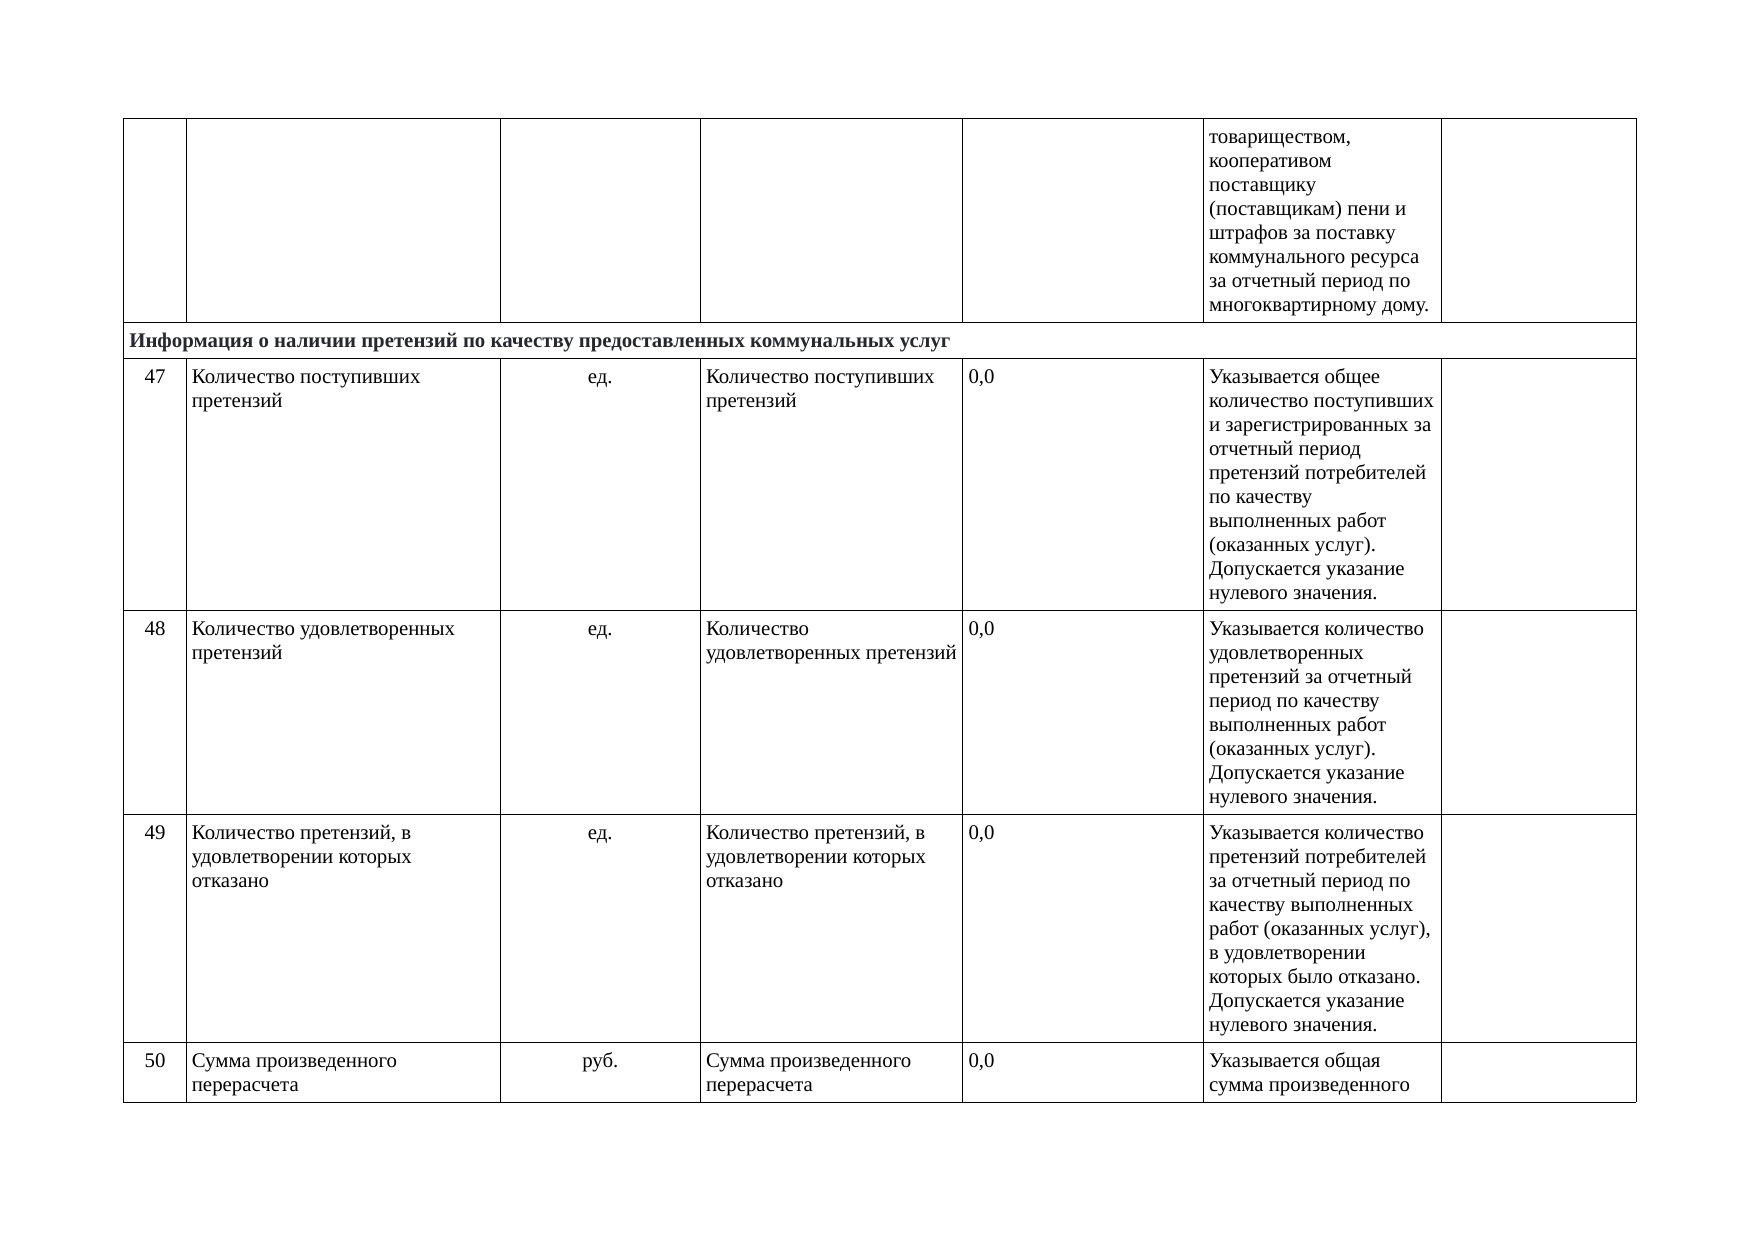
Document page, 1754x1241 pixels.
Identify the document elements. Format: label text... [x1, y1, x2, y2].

table_cell 47 [124, 359, 186, 610]
table_cell [187, 119, 500, 322]
table_cell Указывается общее количество поступивших и зарегистрированных за отчетный период претензий потребителей по качеству выполненных работ (оказанных услуг). Допускается указание нулевого значения. [1204, 359, 1441, 610]
table_cell 0,0 [963, 611, 1203, 814]
table_cell [1442, 359, 1636, 610]
table_cell [1442, 611, 1636, 814]
table_cell Информация о наличии претензий по качеству предоставленных коммунальных услуг [124, 323, 1636, 358]
table_cell Указывается количество удовлетворенных претензий за отчетный период по качеству выполненных работ (оказанных услуг). Допускается указание нулевого значения. [1204, 611, 1441, 814]
table_cell 0,0 [963, 1043, 1203, 1102]
table_cell Сумма произведенного перерасчета [187, 1043, 500, 1102]
table_cell руб. [501, 1043, 700, 1102]
table_cell Количество удовлетворенных претензий [701, 611, 962, 814]
table_cell Количество претензий, в удовлетворении которых отказано [187, 815, 500, 1042]
table_cell товариществом, кооперативом поставщику (поставщикам) пени и штрафов за поставку коммунального ресурса за отчетный период по многоквартирному дому. [1204, 119, 1441, 322]
table_cell [1442, 815, 1636, 1042]
table_cell Количество поступивших претензий [187, 359, 500, 610]
table_cell 0,0 [963, 359, 1203, 610]
table_cell 48 [124, 611, 186, 814]
table_cell [963, 119, 1203, 322]
table_cell 49 [124, 815, 186, 1042]
table_cell [1442, 119, 1636, 322]
table_cell Указывается количество претензий потребителей за отчетный период по качеству выполненных работ (оказанных услуг), в удовлетворении которых было отказано. Допускается указание нулевого значения. [1204, 815, 1441, 1042]
table_cell 0,0 [963, 815, 1203, 1042]
table_cell [701, 119, 962, 322]
table_cell ед. [501, 815, 700, 1042]
table_cell Количество поступивших претензий [701, 359, 962, 610]
table_cell [1442, 1043, 1636, 1102]
table_cell 50 [124, 1043, 186, 1102]
table_cell Указывается общая сумма произведенного [1204, 1043, 1441, 1102]
table_cell ед. [501, 359, 700, 610]
table_cell Количество удовлетворенных претензий [187, 611, 500, 814]
table_cell [501, 119, 700, 322]
table_cell [124, 119, 186, 322]
table_cell Количество претензий, в удовлетворении которых отказано [701, 815, 962, 1042]
table_cell ед. [501, 611, 700, 814]
table_cell Сумма произведенного перерасчета [701, 1043, 962, 1102]
